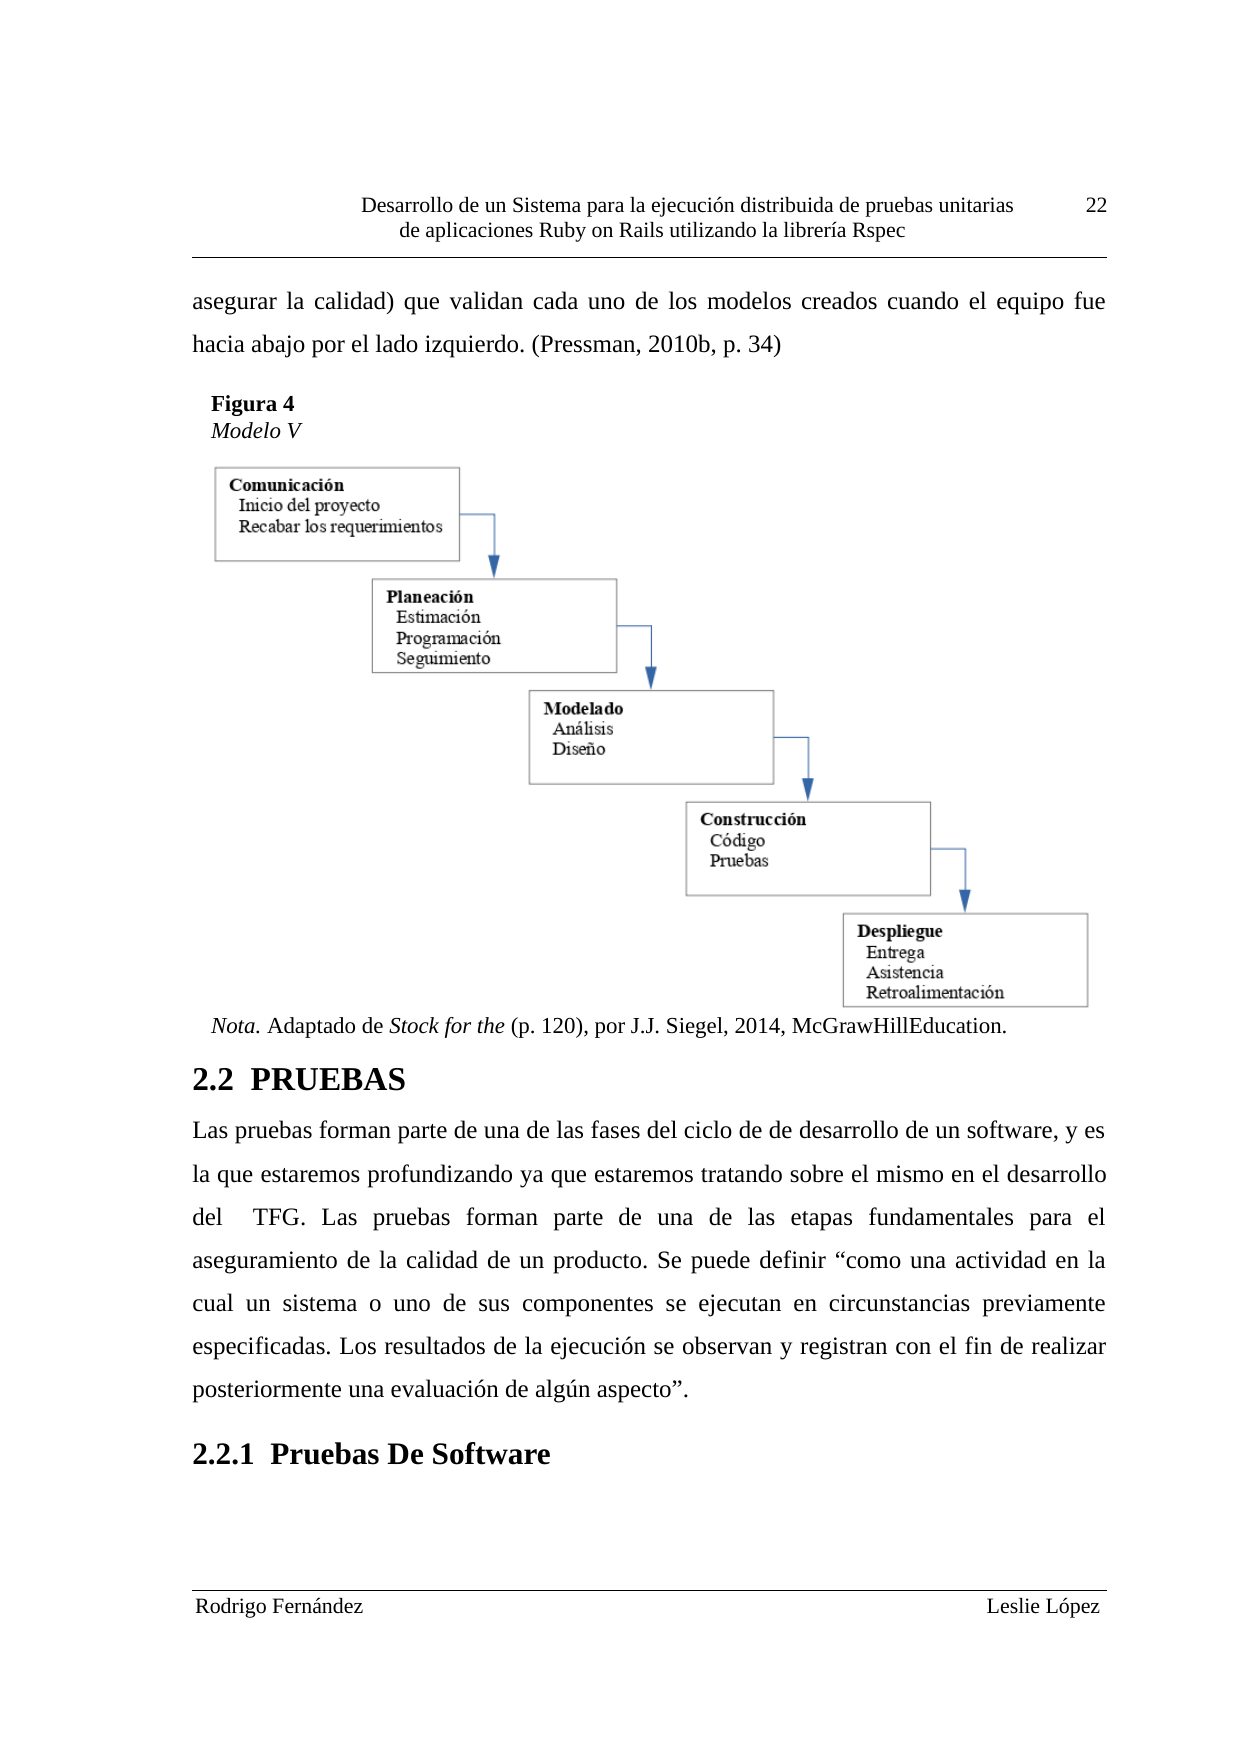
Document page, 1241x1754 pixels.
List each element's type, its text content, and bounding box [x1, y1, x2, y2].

subtitle Pruebas [192, 1059, 1107, 1098]
text Nota. Adaptado de Stock for the (p. 120), por J.J. Siegel, 2014, McGrawHillEducation. [211, 1013, 1092, 1039]
text Figura 4 [211, 390, 1092, 417]
picture [210, 462, 1093, 1013]
text Las pruebas forman parte de una de las fases del ciclo de de desarrollo de un software, y es la que estaremos profundizando ya que estaremos tratando sobre el mismo en el desarrollo del TFG. Las pruebas forman parte de una de las etapas fundamentales para el aseguramiento de la calidad de un producto. Se puede definir “como una actividad en la cual un sistema o uno de sus componentes se ejecutan en circunstancias previamente especificadas. Los resultados de la ejecución se observan y registran con el fin de realizar posteriormente una evaluación de algún aspecto”. [192, 1116, 1107, 1403]
text asegurar la calidad) que validan cada uno de los modelos creados cuando el equipo fue hacia abajo por el lado izquierdo. (Pressman, 2010b, p. 34) [192, 286, 1107, 358]
text Modelo V [211, 417, 1092, 443]
text [211, 443, 1092, 462]
subtitle Pruebas de Software [192, 1435, 1107, 1471]
